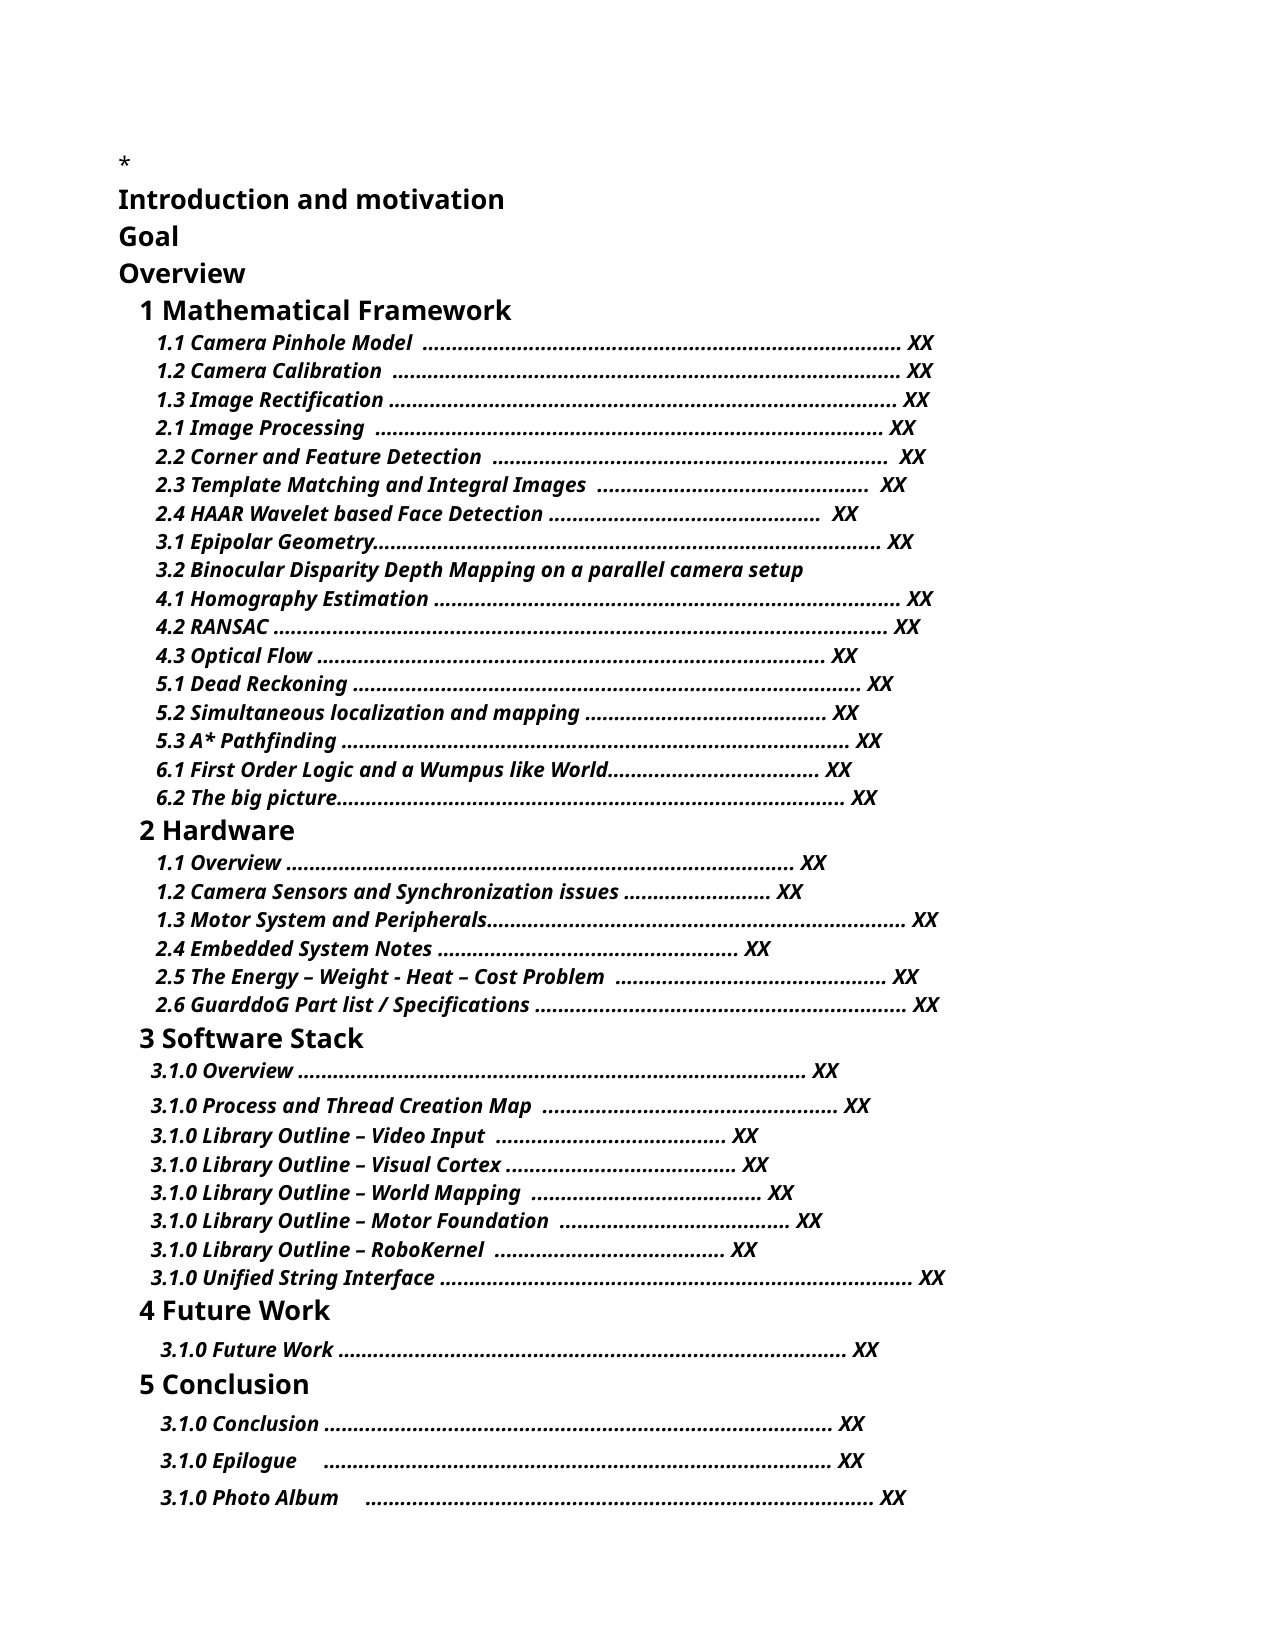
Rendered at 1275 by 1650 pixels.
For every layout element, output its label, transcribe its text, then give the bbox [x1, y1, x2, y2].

text 3 Software Stack [118, 1019, 1157, 1056]
text 3.1.0 Photo Album ….…............................................................................... XX [118, 1476, 1157, 1513]
text 1.1 Overview ….…............................................................................... XX [118, 848, 1157, 877]
text 3.1.0 Conclusion ….…............................................................................... XX [118, 1402, 1157, 1439]
text * [118, 149, 1157, 181]
text 3.2 Binocular Disparity Depth Mapping on a parallel camera setup [118, 556, 1157, 584]
text 4.3 Optical Flow ….…............................................................................... XX [118, 641, 1157, 669]
text 1.1 Camera Pinhole Model ….............................................................................. XX [118, 328, 1157, 357]
text 2.6 GuarddoG Part list / Specifications ….…........................................................ XX [118, 991, 1157, 1019]
text 3.1.0 Library Outline – RoboKernel ....................................... XX [118, 1235, 1157, 1263]
text 1.2 Camera Sensors and Synchronization issues ….….................. XX [118, 877, 1157, 905]
text Overview [118, 254, 1157, 291]
text 3.1 Epipolar Geometry….…............................................................................... XX [118, 527, 1157, 556]
text 3.1.0 Library Outline – Motor Foundation ....................................... XX [118, 1207, 1157, 1235]
text 2.1 Image Processing ….…............................................................................... XX [118, 413, 1157, 442]
text 1.3 Motor System and Peripherals….…................................................................ XX [118, 905, 1157, 934]
text 5 Conclusion [118, 1366, 1157, 1402]
text 6.1 First Order Logic and a Wumpus like World….…............................. XX [118, 755, 1157, 783]
text Introduction and motivation [118, 181, 1157, 217]
text 3.1.0 Overview ….…............................................................................... XX [118, 1056, 1157, 1084]
text 4.2 RANSAC …...............….…............................................................................... XX [118, 612, 1157, 641]
text 2.2 Corner and Feature Detection ….…............................................................ XX [118, 442, 1157, 470]
text 5.2 Simultaneous localization and mapping ….….................................. XX [118, 698, 1157, 726]
text 1.2 Camera Calibration ….…............................................................................... XX [118, 357, 1157, 385]
text 4 Future Work [118, 1292, 1157, 1329]
text 6.2 The big picture….…............................................................................... XX [118, 783, 1157, 812]
text 5.1 Dead Reckoning ….…............................................................................... XX [118, 669, 1157, 698]
text 3.1.0 Unified String Interface ….…......................................................................... XX [118, 1263, 1157, 1292]
text 2 Hardware [118, 812, 1157, 848]
text 2.4 HAAR Wavelet based Face Detection .............................................. XX [118, 499, 1157, 527]
text 1.3 Image Rectification ….…............................................................................... XX [118, 385, 1157, 413]
text Goal [118, 217, 1157, 254]
text 3.1.0 Process and Thread Creation Map .................................................. XX [118, 1084, 1157, 1121]
text 3.1.0 Library Outline – Video Input ....................................... XX [118, 1121, 1157, 1150]
text 3.1.0 Future Work ….…............................................................................... XX [118, 1329, 1157, 1366]
text 5.3 A* Pathfinding ….…............................................................................... XX [118, 726, 1157, 755]
text 3.1.0 Library Outline – World Mapping ....................................... XX [118, 1178, 1157, 1207]
text 2.3 Template Matching and Integral Images .............................................. XX [118, 470, 1157, 499]
text 2.4 Embedded System Notes ….…............................................ XX [118, 934, 1157, 962]
text 3.1.0 Epilogue ….…............................................................................... XX [118, 1439, 1157, 1476]
text 2.5 The Energy – Weight - Heat – Cost Problem ….…....................................... XX [118, 962, 1157, 991]
text 4.1 Homography Estimation ….…........................................................................ XX [118, 584, 1157, 612]
text 3.1.0 Library Outline – Visual Cortex ....................................... XX [118, 1150, 1157, 1178]
text 1 Mathematical Framework [118, 291, 1157, 328]
